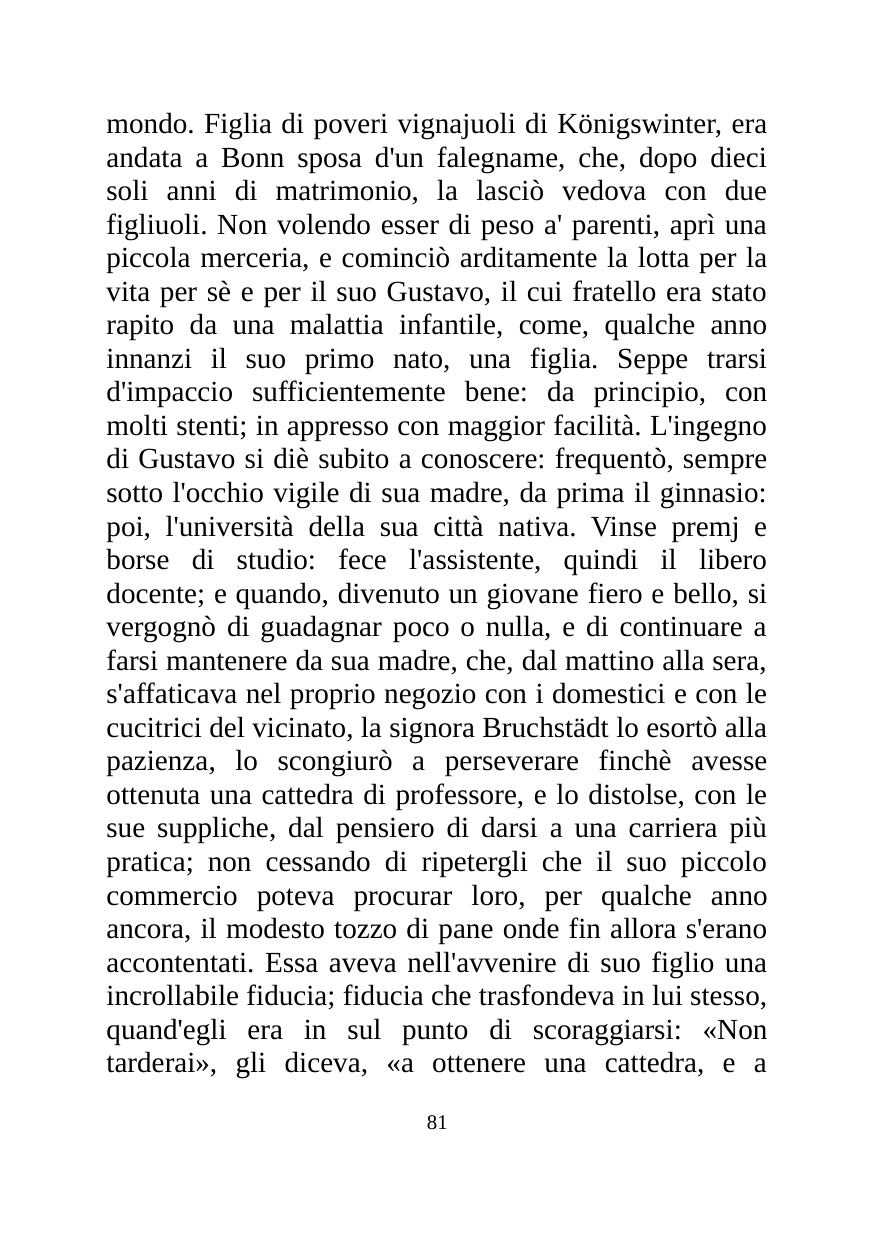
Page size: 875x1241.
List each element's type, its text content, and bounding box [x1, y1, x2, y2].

text mondo. Figlia di poveri vignajuoli di Königswinter, era andata a Bonn sposa d'un falegname, che, dopo dieci soli anni di matrimonio, la lasciò vedova con due figliuoli. Non volendo esser di peso a' parenti, aprì una piccola merceria, e cominciò arditamente la lotta per la vita per sè e per il suo Gustavo, il cui fratello era stato rapito da una malattia infantile, come, qualche anno innanzi il suo primo nato, una figlia. Seppe trarsi d'impaccio sufficientemente bene: da principio, con molti stenti; in appresso con maggior facilità. L'ingegno di Gustavo si diè subito a conoscere: frequentò, sempre sotto l'occhio vigile di sua madre, da prima il ginnasio: poi, l'università della sua città nativa. Vinse premj e borse di studio: fece l'assistente, quindi il libero docente; e quando, divenuto un giovane fiero e bello, si vergognò di guadagnar poco o nulla, e di continuare a farsi mantenere da sua madre, che, dal mattino alla sera, s'affaticava nel proprio negozio con i domestici e con le cucitrici del vicinato, la signora Bruchstädt lo esortò alla pazienza, lo scongiurò a perseverare finchè avesse ottenuta una cattedra di professore, e lo distolse, con le sue suppliche, dal pensiero di darsi a una carriera più pratica; non cessando di ripetergli che il suo piccolo commercio poteva procurar loro, per qualche anno ancora, il modesto tozzo di pane onde fin allora s'erano accontentati. Essa aveva nell'avvenire di suo figlio una incrollabile fiducia; fiducia che trasfondeva in lui stesso, quand'egli era in sul punto di scoraggiarsi: «Non tarderai», gli diceva, «a ottenere una cattedra, e a [106, 106, 768, 1079]
